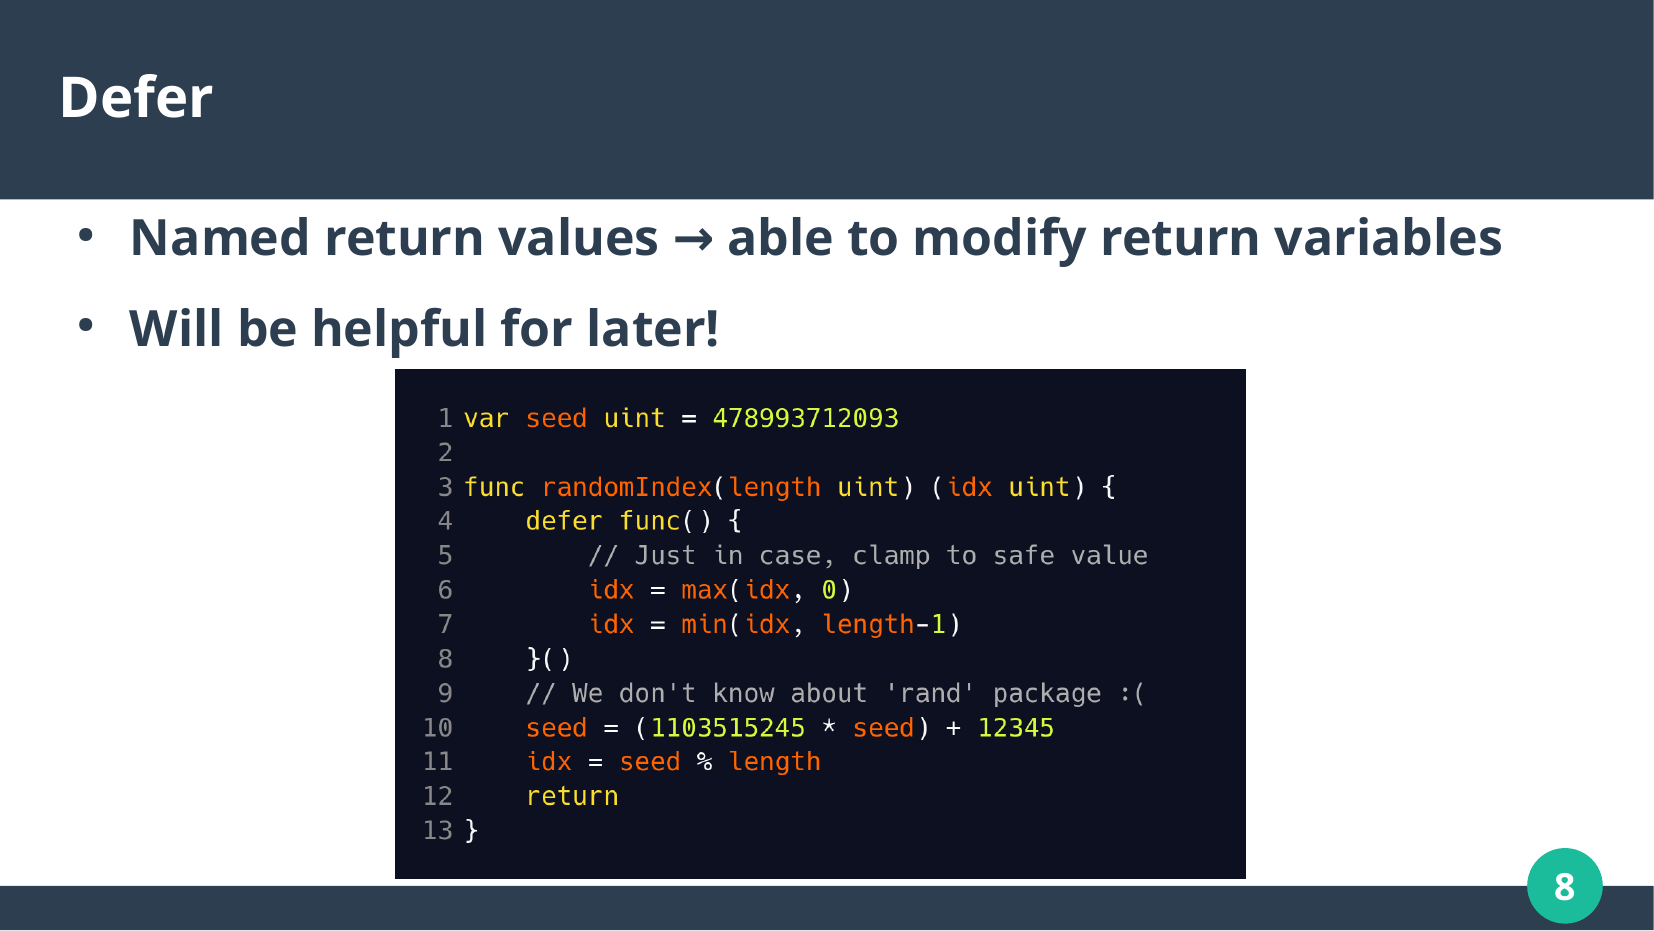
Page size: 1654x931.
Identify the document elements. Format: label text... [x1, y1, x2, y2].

title Defer [59, 37, 1595, 155]
list Named return values → able to modify return variables Will be helpful for later! [59, 202, 1595, 409]
picture [395, 369, 1246, 879]
